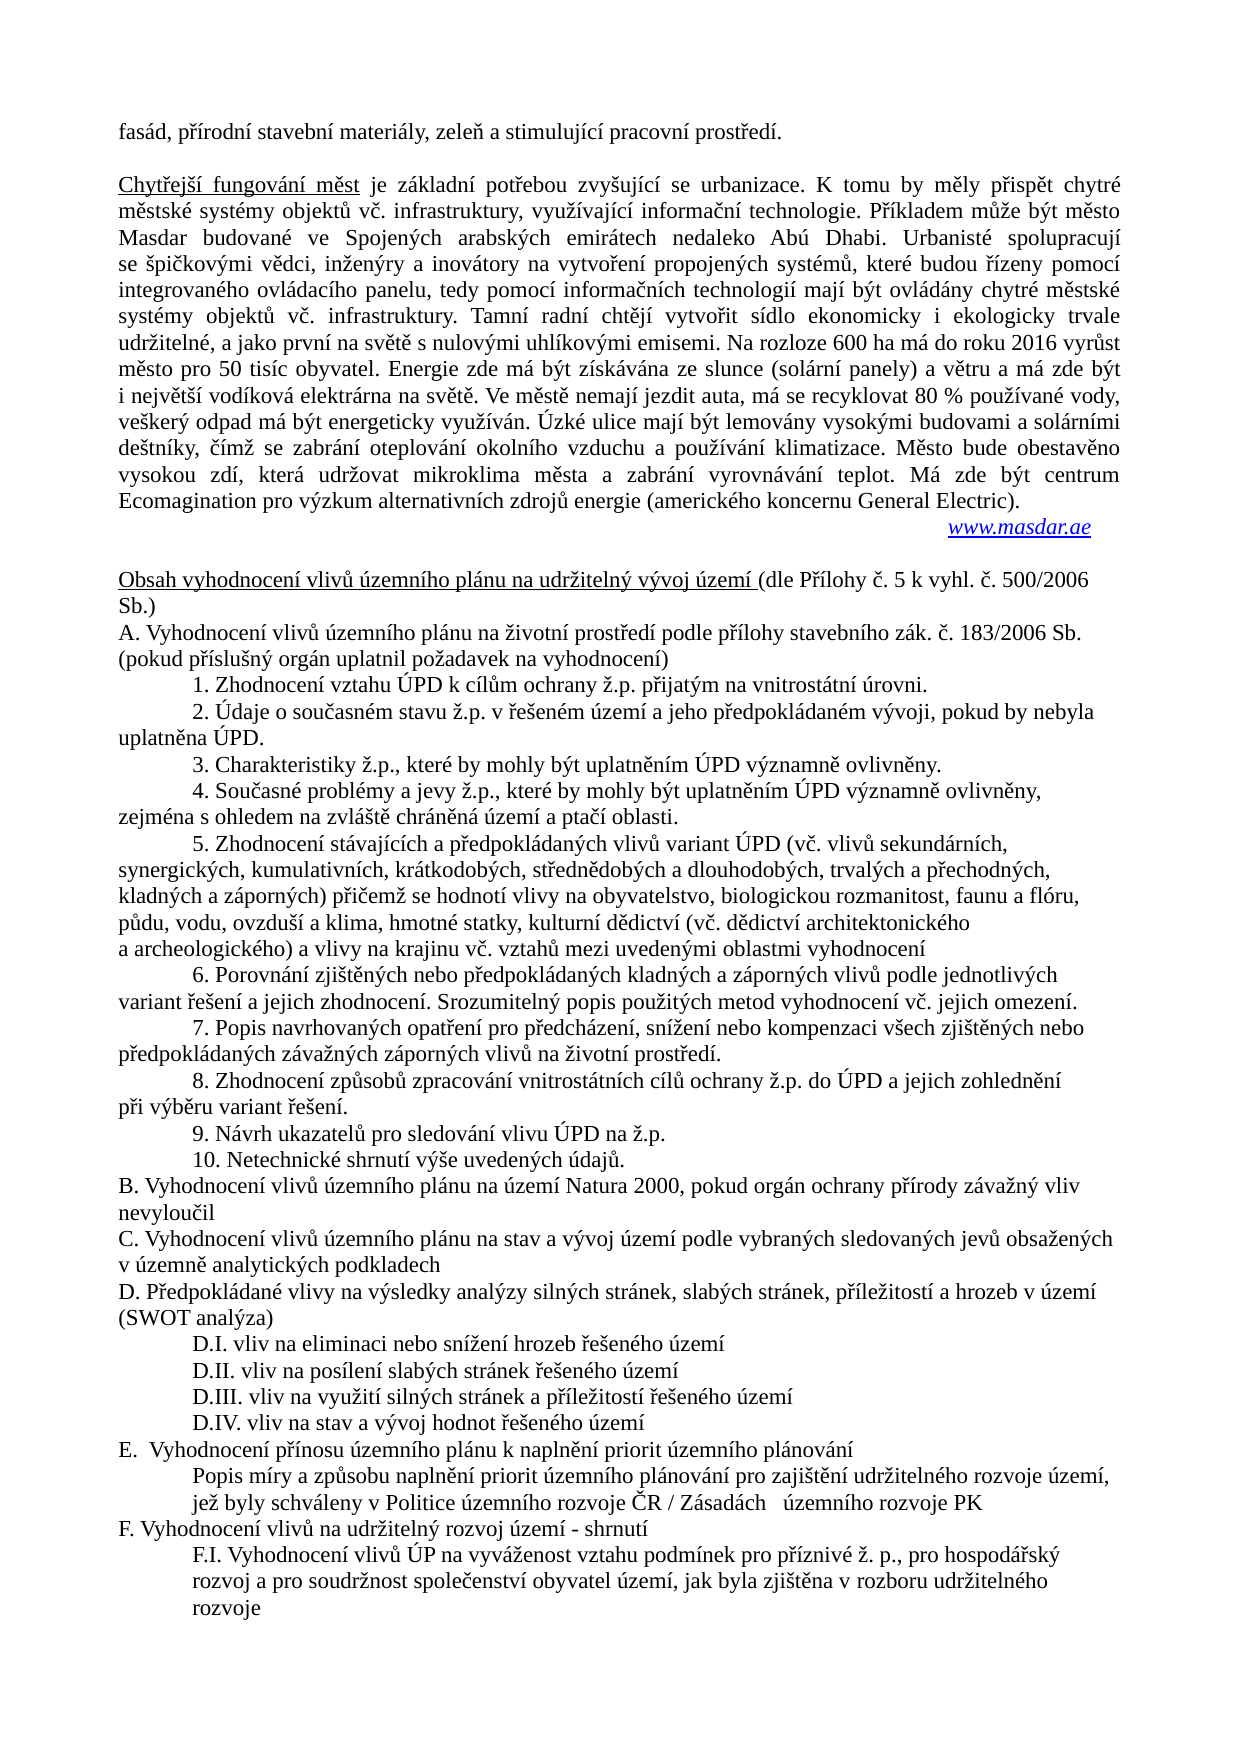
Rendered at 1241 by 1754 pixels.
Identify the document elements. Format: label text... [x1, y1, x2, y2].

text D.IV. vliv na stav a vývoj hodnot řešeného území [118, 1409, 1122, 1436]
text F. Vyhodnocení vlivů na udržitelný rozvoj území - shrnutí [118, 1515, 1122, 1541]
text 3. Charakteristiky ž.p., které by mohly být uplatněním ÚPD významně ovlivněny. [118, 751, 1122, 777]
text Chytřejší fungování měst je základní potřebou zvyšující se urbanizace. K tomu by měly přispět chytré městské systémy objektů vč. infrastruktury, využívající informační technologie. Příkladem může být město Masdar budované ve Spojených arabských emirátech nedaleko Abú Dhabi. Urbanisté spolupracují se špičkovými vědci, inženýry a inovátory na vytvoření propojených systémů, které budou řízeny pomocí integrovaného ovládacího panelu, tedy pomocí informačních technologií mají být ovládány chytré městské systémy objektů vč. infrastruktury. Tamní radní chtějí vytvořit sídlo ekonomicky i ekologicky trvale udržitelné, a jako první na světě s nulovými uhlíkovými emisemi. Na rozloze 600 ha má do roku 2016 vyrůst město pro 50 tisíc obyvatel. Energie zde má být získávána ze slunce (solární panely) a větru a má zde být i největší vodíková elektrárna na světě. Ve městě nemají jezdit auta, má se recyklovat 80 % používané vody, veškerý odpad má být energeticky využíván. Úzké ulice mají být lemovány vysokými budovami a solárními deštníky, čímž se zabrání oteplování okolního vzduchu a používání klimatizace. Město bude obestavěno vysokou zdí, která udržovat mikroklima města a zabrání vyrovnávání teplot. Má zde být centrum Ecomagination pro výzkum alternativních zdrojů energie (amerického koncernu General Electric). www.masdar.ae [118, 171, 1122, 540]
text D.II. vliv na posílení slabých stránek řešeného území [118, 1357, 1122, 1383]
text A. Vyhodnocení vlivů územního plánu na životní prostředí podle přílohy stavebního zák. č. 183/2006 Sb. (pokud příslušný orgán uplatnil požadavek na vyhodnocení) [118, 619, 1122, 672]
text Obsah vyhodnocení vlivů územního plánu na udržitelný vývoj území (dle Přílohy č. 5 k vyhl. č. 500/2006 Sb.) [118, 566, 1122, 619]
text 1. Zhodnocení vztahu ÚPD k cílům ochrany ž.p. přijatým na vnitrostátní úrovni. [118, 672, 1122, 698]
text 9. Návrh ukazatelů pro sledování vlivu ÚPD na ž.p. [118, 1119, 1122, 1146]
text D. Předpokládané vlivy na výsledky analýzy silných stránek, slabých stránek, příležitostí a hrozeb v území (SWOT analýza) [118, 1278, 1122, 1330]
text 2. Údaje o současném stavu ž.p. v řešeném území a jeho předpokládaném vývoji, pokud by nebyla uplatněna ÚPD. [118, 698, 1122, 751]
text 7. Popis navrhovaných opatření pro předcházení, snížení nebo kompenzaci všech zjištěných nebo předpokládaných závažných záporných vlivů na životní prostředí. [118, 1014, 1122, 1067]
text Popis míry a způsobu naplnění priorit územního plánování pro zajištění udržitelného rozvoje území, jež byly schváleny v Politice územního rozvoje ČR / Zásadách územního rozvoje PK [118, 1462, 1122, 1515]
text D.III. vliv na využití silných stránek a příležitostí řešeného území [118, 1383, 1122, 1409]
text 6. Porovnání zjištěných nebo předpokládaných kladných a záporných vlivů podle jednotlivých variant řešení a jejich zhodnocení. Srozumitelný popis použitých metod vyhodnocení vč. jejich omezení. [118, 961, 1122, 1014]
text F.I. Vyhodnocení vlivů ÚP na vyváženost vztahu podmínek pro příznivé ž. p., pro hospodářský rozvoj a pro soudržnost společenství obyvatel území, jak byla zjištěna v rozboru udržitelného rozvoje [118, 1541, 1122, 1620]
text 4. Současné problémy a jevy ž.p., které by mohly být uplatněním ÚPD významně ovlivněny, zejména s ohledem na zvláště chráněná území a ptačí oblasti. [118, 777, 1122, 830]
text 8. Zhodnocení způsobů zpracování vnitrostátních cílů ochrany ž.p. do ÚPD a jejich zohlednění při výběru variant řešení. [118, 1067, 1122, 1119]
text D.I. vliv na eliminaci nebo snížení hrozeb řešeného území [118, 1330, 1122, 1357]
text 5. Zhodnocení stávajících a předpokládaných vlivů variant ÚPD (vč. vlivů sekundárních, synergických, kumulativních, krátkodobých, střednědobých a dlouhodobých, trvalých a přechodných, kladných a záporných) přičemž se hodnotí vlivy na obyvatelstvo, biologickou rozmanitost, faunu a flóru, půdu, vodu, ovzduší a klima, hmotné statky, kulturní dědictví (vč. dědictví architektonického a archeologického) a vlivy na krajinu vč. vztahů mezi uvedenými oblastmi vyhodnocení [118, 830, 1122, 961]
text fasád, přírodní stavební materiály, zeleň a stimulující pracovní prostředí. [118, 118, 1122, 144]
text C. Vyhodnocení vlivů územního plánu na stav a vývoj území podle vybraných sledovaných jevů obsažených v územně analytických podkladech [118, 1225, 1122, 1278]
text 10. Netechnické shrnutí výše uvedených údajů. [118, 1146, 1122, 1172]
text E. Vyhodnocení přínosu územního plánu k naplnění priorit územního plánování [118, 1436, 1122, 1462]
text B. Vyhodnocení vlivů územního plánu na území Natura 2000, pokud orgán ochrany přírody závažný vliv nevyloučil [118, 1172, 1122, 1225]
